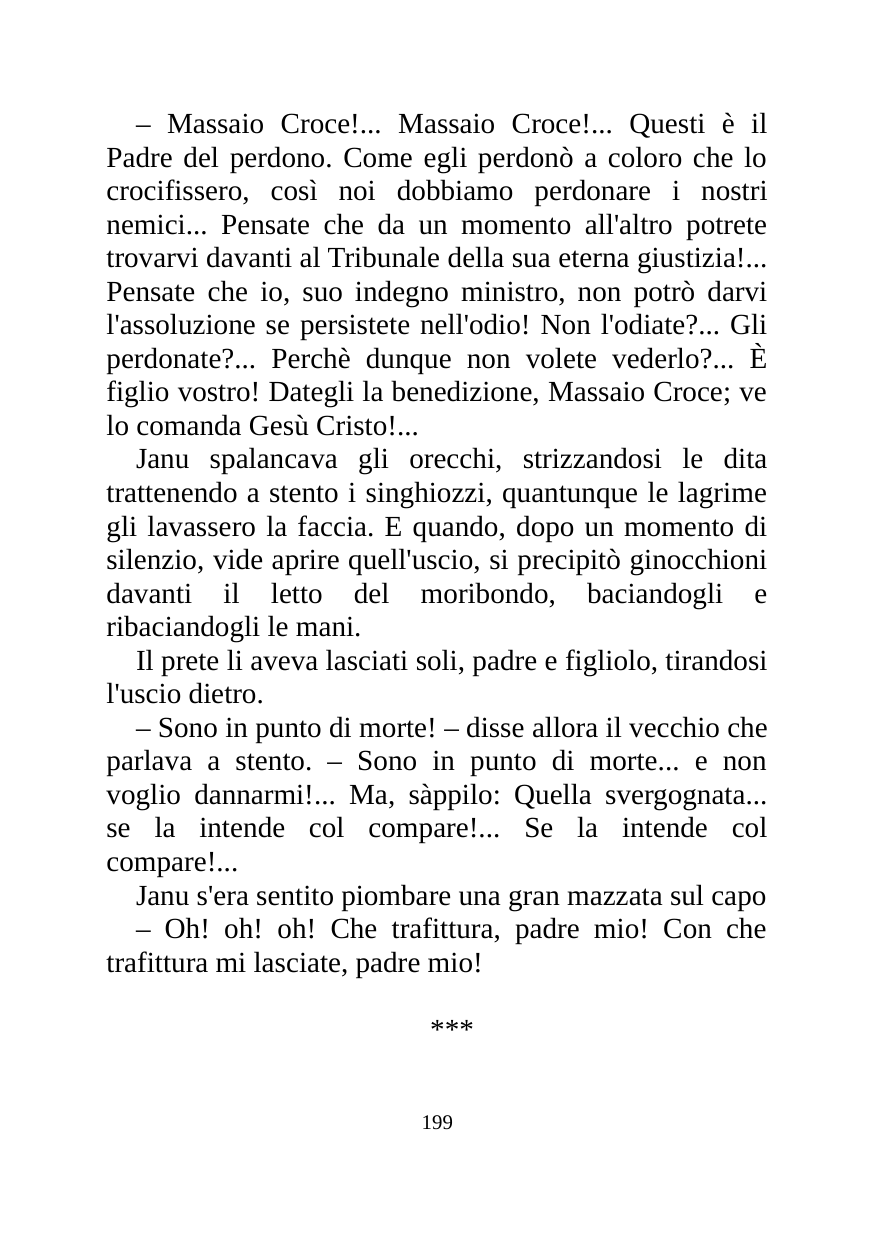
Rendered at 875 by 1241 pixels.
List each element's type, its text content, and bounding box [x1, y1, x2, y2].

text – Sono in punto di morte! – disse allora il vecchio che parlava a stento. – Sono in punto di morte... e non voglio dannarmi!... Ma, sàppilo: Quella svergognata... se la intende col compare!... Se la intende col compare!... [106, 710, 768, 878]
text *** [106, 1012, 768, 1045]
text Janu s'era sentito piombare una gran mazzata sul capo [106, 878, 768, 911]
text Janu spalancava gli orecchi, strizzandosi le dita trattenendo a stento i singhiozzi, quantunque le lagrime gli lavassero la faccia. E quando, dopo un momento di silenzio, vide aprire quell'uscio, si precipitò ginocchioni davanti il letto del moribondo, baciandogli e ribaciandogli le mani. [106, 442, 768, 643]
text Il prete li aveva lasciati soli, padre e figliolo, tirandosi l'uscio dietro. [106, 643, 768, 710]
text – Massaio Croce!... Massaio Croce!... Questi è il Padre del perdono. Come egli perdonò a coloro che lo crocifissero, così noi dobbiamo perdonare i nostri nemici... Pensate che da un momento all'altro potrete trovarvi davanti al Tribunale della sua eterna giustizia!... Pensate che io, suo indegno ministro, non potrò darvi l'assoluzione se persistete nell'odio! Non l'odiate?... Gli perdonate?... Perchè dunque non volete vederlo?... È figlio vostro! Dategli la benedizione, Massaio Croce; ve lo comanda Gesù Cristo!... [106, 106, 768, 442]
text – Oh! oh! oh! Che trafittura, padre mio! Con che trafittura mi lasciate, padre mio! [106, 911, 768, 978]
